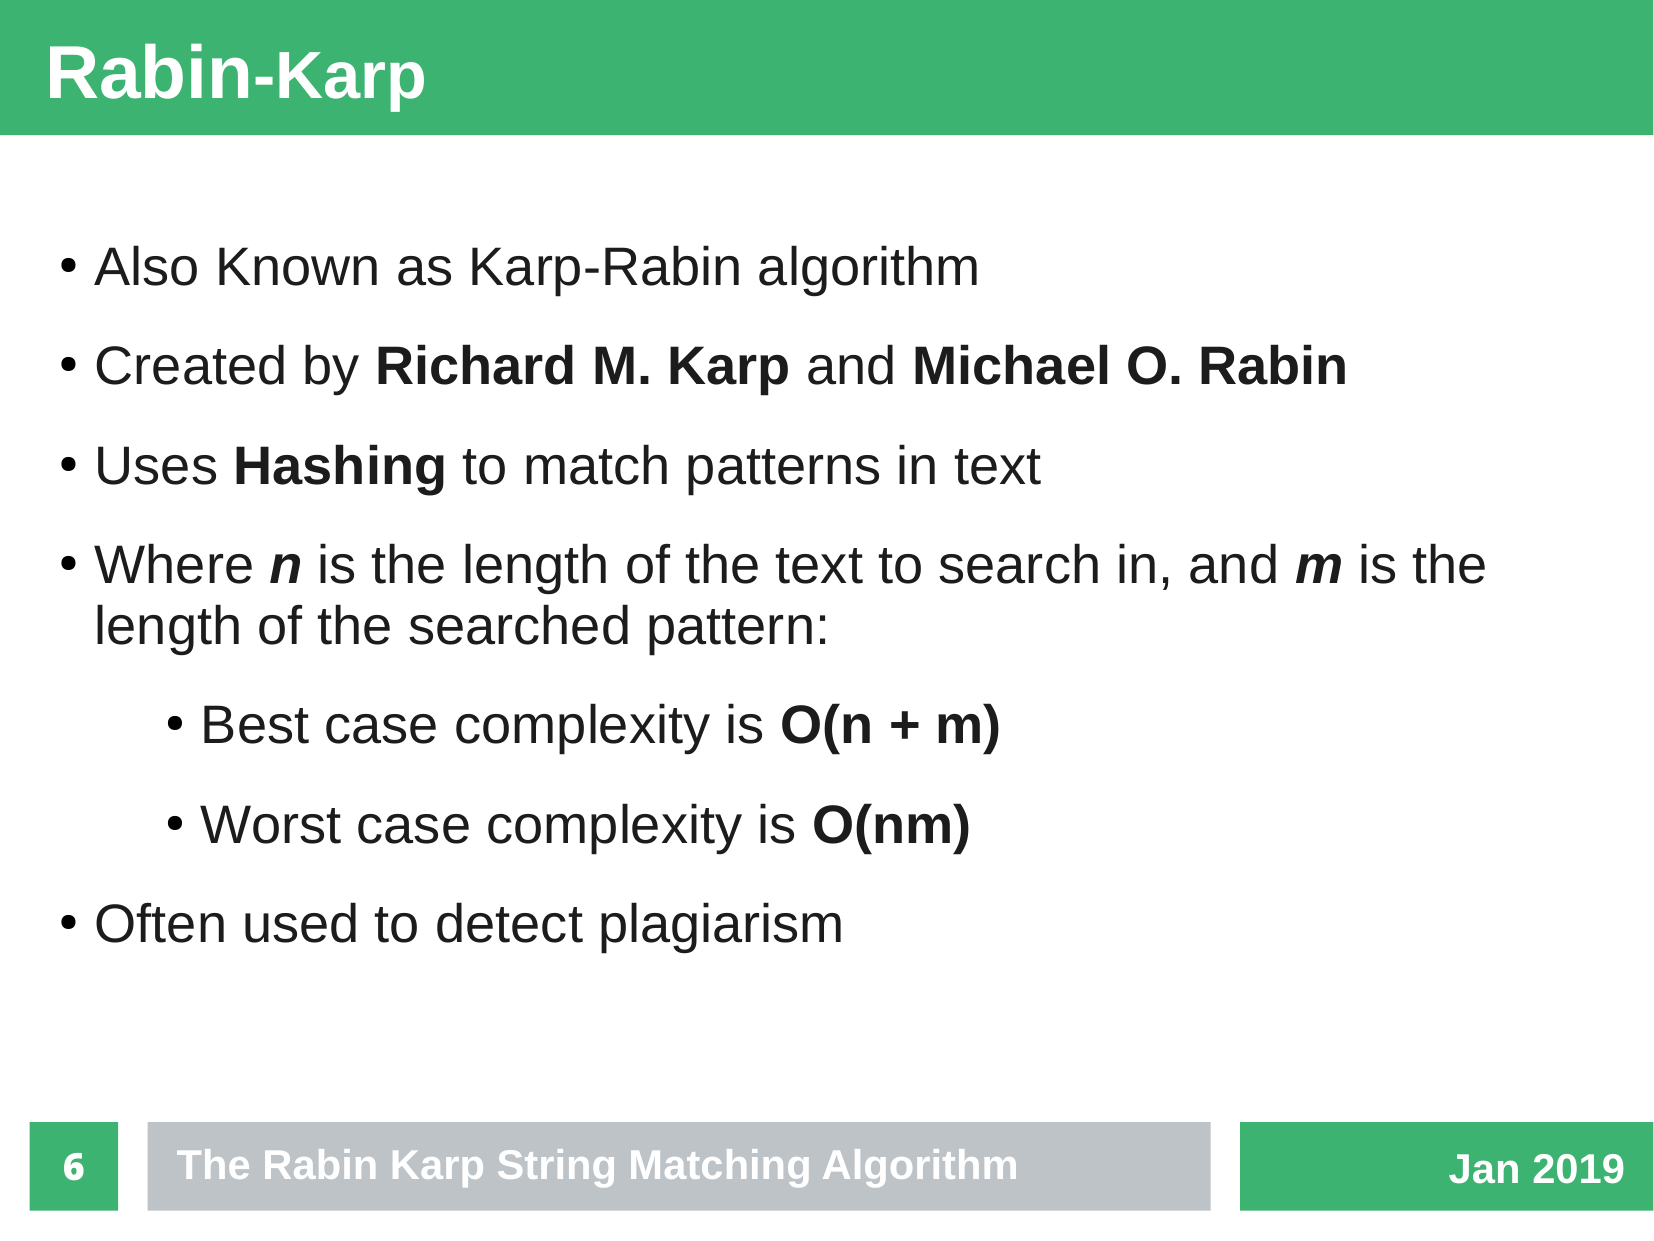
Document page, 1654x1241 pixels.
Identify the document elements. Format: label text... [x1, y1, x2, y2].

text_box Jan 2019 [1433, 1138, 1654, 1203]
text_box The Rabin Karp String Matching Algorithm [161, 1133, 1156, 1197]
title Rabin-Karp [45, 24, 1654, 115]
list Also Known as Karp-Rabin algorithm Created by Richard M. Karp and Michael O. Rabin Uses Hashing to match patterns in text Where n is the length of the text to search in, and m is the length of the searched pattern: Best case complexity is O(n + m) Worst case complexity is O(nm) Often used to detect plagiarism [59, 169, 1606, 1022]
